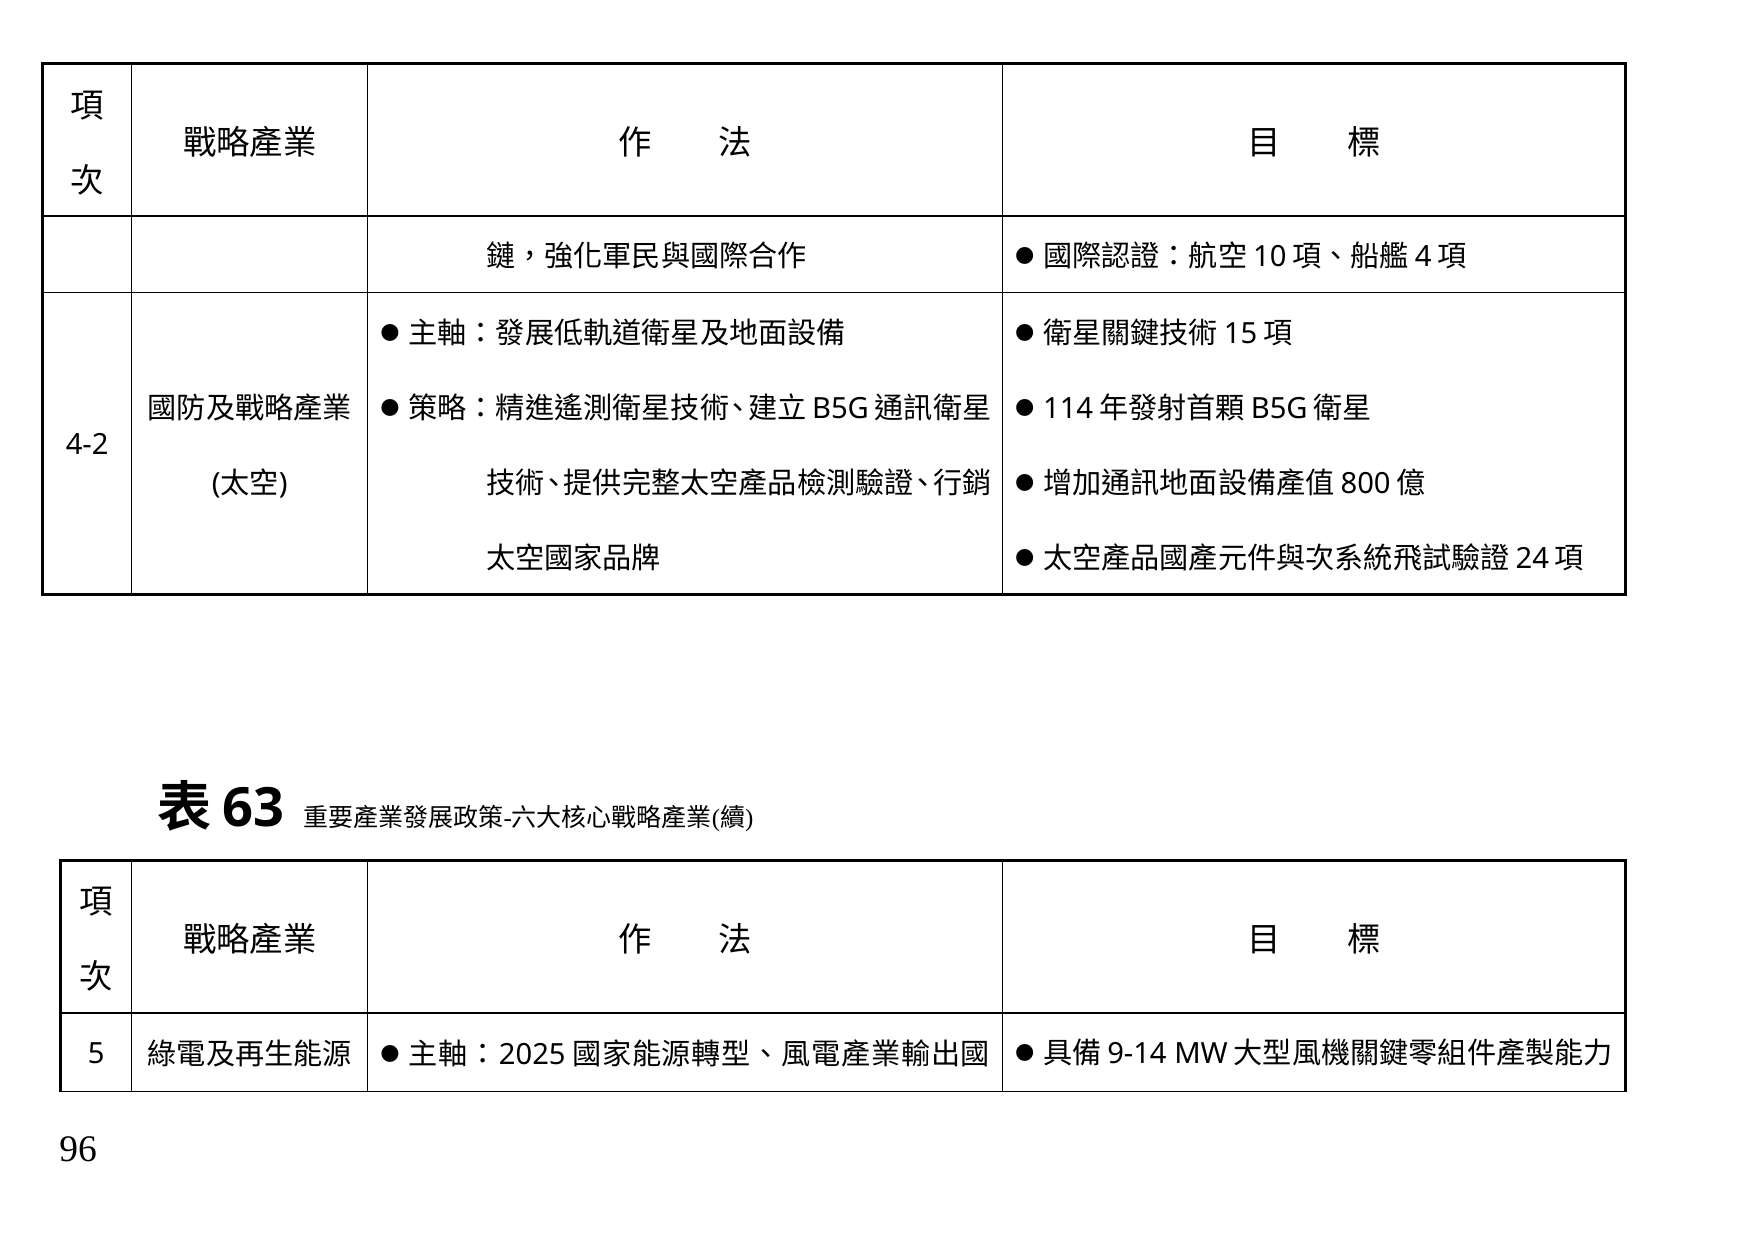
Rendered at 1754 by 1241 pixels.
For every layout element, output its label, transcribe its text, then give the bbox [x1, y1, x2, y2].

table_header 戰略產業 [132, 65, 367, 215]
table_cell [132, 217, 367, 292]
text 表63 重要產業發展政策-六大核心戰略產業(續) [59, 746, 1639, 859]
table_header 目 標 [1003, 862, 1624, 1012]
table_header 項次 [62, 862, 131, 1012]
table_cell 4-2 [44, 293, 131, 593]
table_header 目 標 [1003, 65, 1624, 215]
table_cell 國防及戰略產業(太空) [132, 293, 367, 593]
table_header 項次 [44, 65, 131, 215]
table_cell 具備9-14 MW大型風機關鍵零組件產製能力 [1003, 1014, 1624, 1091]
table_cell [44, 217, 131, 292]
table_cell 5 [62, 1014, 131, 1091]
table_cell 鏈，強化軍民與國際合作 [368, 217, 1002, 292]
table_header 作 法 [368, 862, 1002, 1012]
table_cell 衛星關鍵技術15項 114年發射首顆B5G衛星 增加通訊地面設備產值800億 太空產品國產元件與次系統飛試驗證24項 [1003, 293, 1624, 593]
table_cell 主軸：發展低軌道衛星及地面設備 策略：精進遙測衛星技術、建立B5G通訊衛星技術、提供完整太空產品檢測驗證、行銷太空國家品牌 [368, 293, 1002, 593]
table_cell 綠電及再生能源 [132, 1014, 367, 1091]
table_cell 主軸：2025國家能源轉型、風電產業輸出國 [368, 1014, 1002, 1091]
table_header 作 法 [368, 65, 1002, 215]
table_header 戰略產業 [132, 862, 367, 1012]
table_cell 國際認證：航空10項、船艦4項 [1003, 217, 1624, 292]
